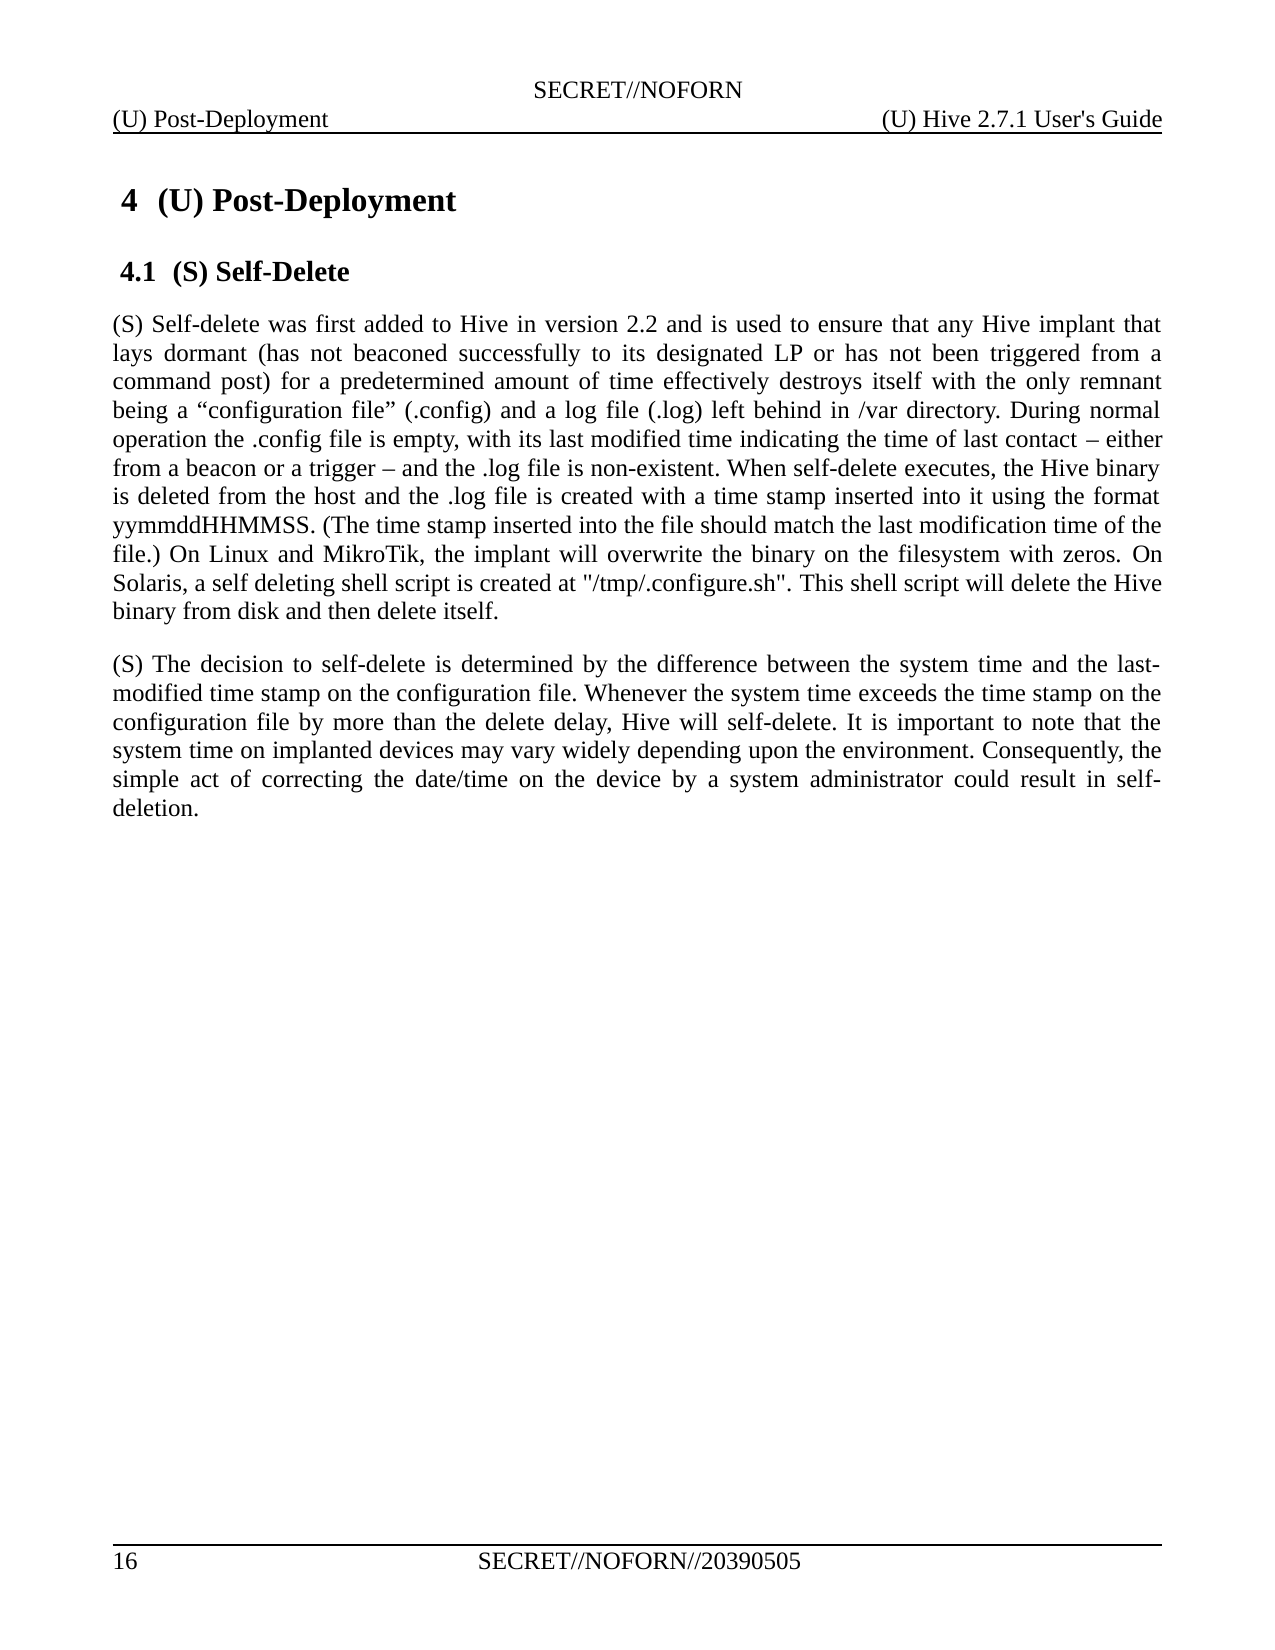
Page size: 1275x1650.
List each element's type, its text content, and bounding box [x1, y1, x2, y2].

text (S) Self-delete was first added to Hive in version 2.2 and is used to ensure that any Hive implant that lays dormant (has not beaconed successfully to its designated LP or has not been triggered from a command post) for a predetermined amount of time effectively destroys itself with the only remnant being a “configuration file” (.config) and a log file (.log) left behind in /var directory. During normal operation the .config file is empty, with its last modified time indicating the time of last contact – either from a beacon or a trigger – and the .log file is non-existent. When self-delete executes, the Hive binary is deleted from the host and the .log file is created with a time stamp inserted into it using the format yymmddHHMMSS. (The time stamp inserted into the file should match the last modification time of the file.) On Linux and MikroTik, the implant will overwrite the binary on the filesystem with zeros. On Solaris, a self deleting shell script is created at "/tmp/.configure.sh". This shell script will delete the Hive binary from disk and then delete itself. [112, 309, 1162, 625]
subtitle (U) Post-Deployment [112, 180, 1162, 218]
text (S) The decision to self-delete is determined by the difference between the system time and the last-modified time stamp on the configuration file. Whenever the system time exceeds the time stamp on the configuration file by more than the delete delay, Hive will self-delete. It is important to note that the system time on implanted devices may vary widely depending upon the environment. Consequently, the simple act of correcting the date/time on the device by a system administrator could result in self-deletion. [112, 649, 1162, 822]
subtitle (S) Self-Delete [112, 254, 1162, 288]
